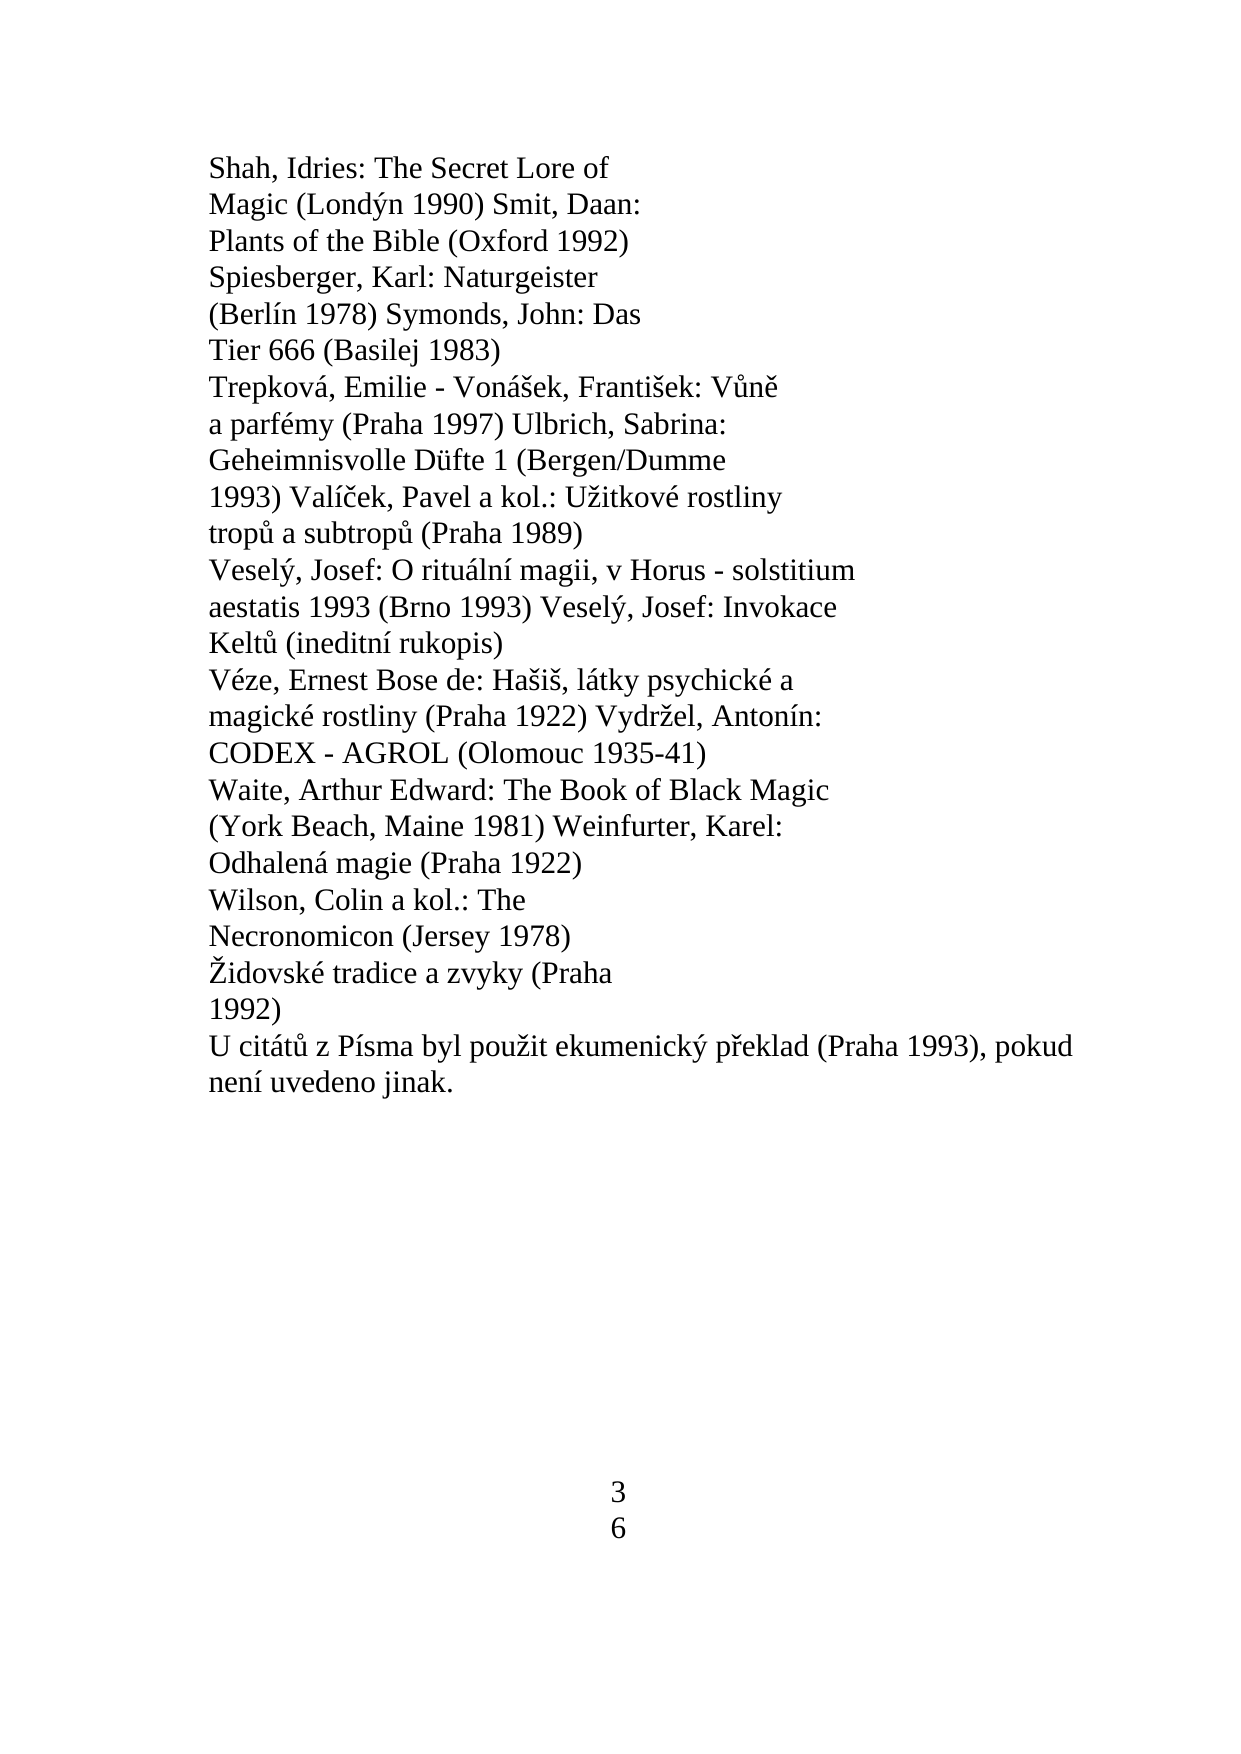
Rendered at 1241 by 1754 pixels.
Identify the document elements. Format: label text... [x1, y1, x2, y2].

text Trepková, Emilie - Vonášek, František: Vůně a parfémy (Praha 1997) Ulbrich, Sabrina: Geheimnisvolle Düfte 1 (Bergen/Dumme 1993) Valíček, Pavel a kol.: Užitkové rostliny tropů a subtropů (Praha 1989) [208, 368, 794, 551]
text U citátů z Písma byl použit ekumenický překlad (Praha 1993), pokud není uvedeno jinak. [208, 1027, 1090, 1099]
text Véze, Ernest Bose de: Hašiš, látky psychické a magické rostliny (Praha 1922) Vydržel, Antonín: CODEX - AGROL (Olomouc 1935-41) [208, 661, 857, 770]
text Shah, Idries: The Secret Lore of Magic (Londýn 1990) Smit, Daan: Plants of the Bible (Oxford 1992) Spiesberger, Karl: Naturgeister (Berlín 1978) Symonds, John: Das Tier 666 (Basilej 1983) [208, 149, 665, 368]
text Wilson, Colin a kol.: The Necronomicon (Jersey 1978) Židovské tradice a zvyky (Praha 1992) [208, 881, 667, 1026]
text Waite, Arthur Edward: The Book of Black Magic (York Beach, Maine 1981) Weinfurter, Karel: Odhalená magie (Praha 1922) [208, 771, 853, 880]
text Veselý, Josef: O rituální magii, v Horus - solstitium aestatis 1993 (Brno 1993) Veselý, Josef: Invokace Keltů (ineditní rukopis) [208, 551, 861, 660]
text 36 [610, 1473, 632, 1545]
